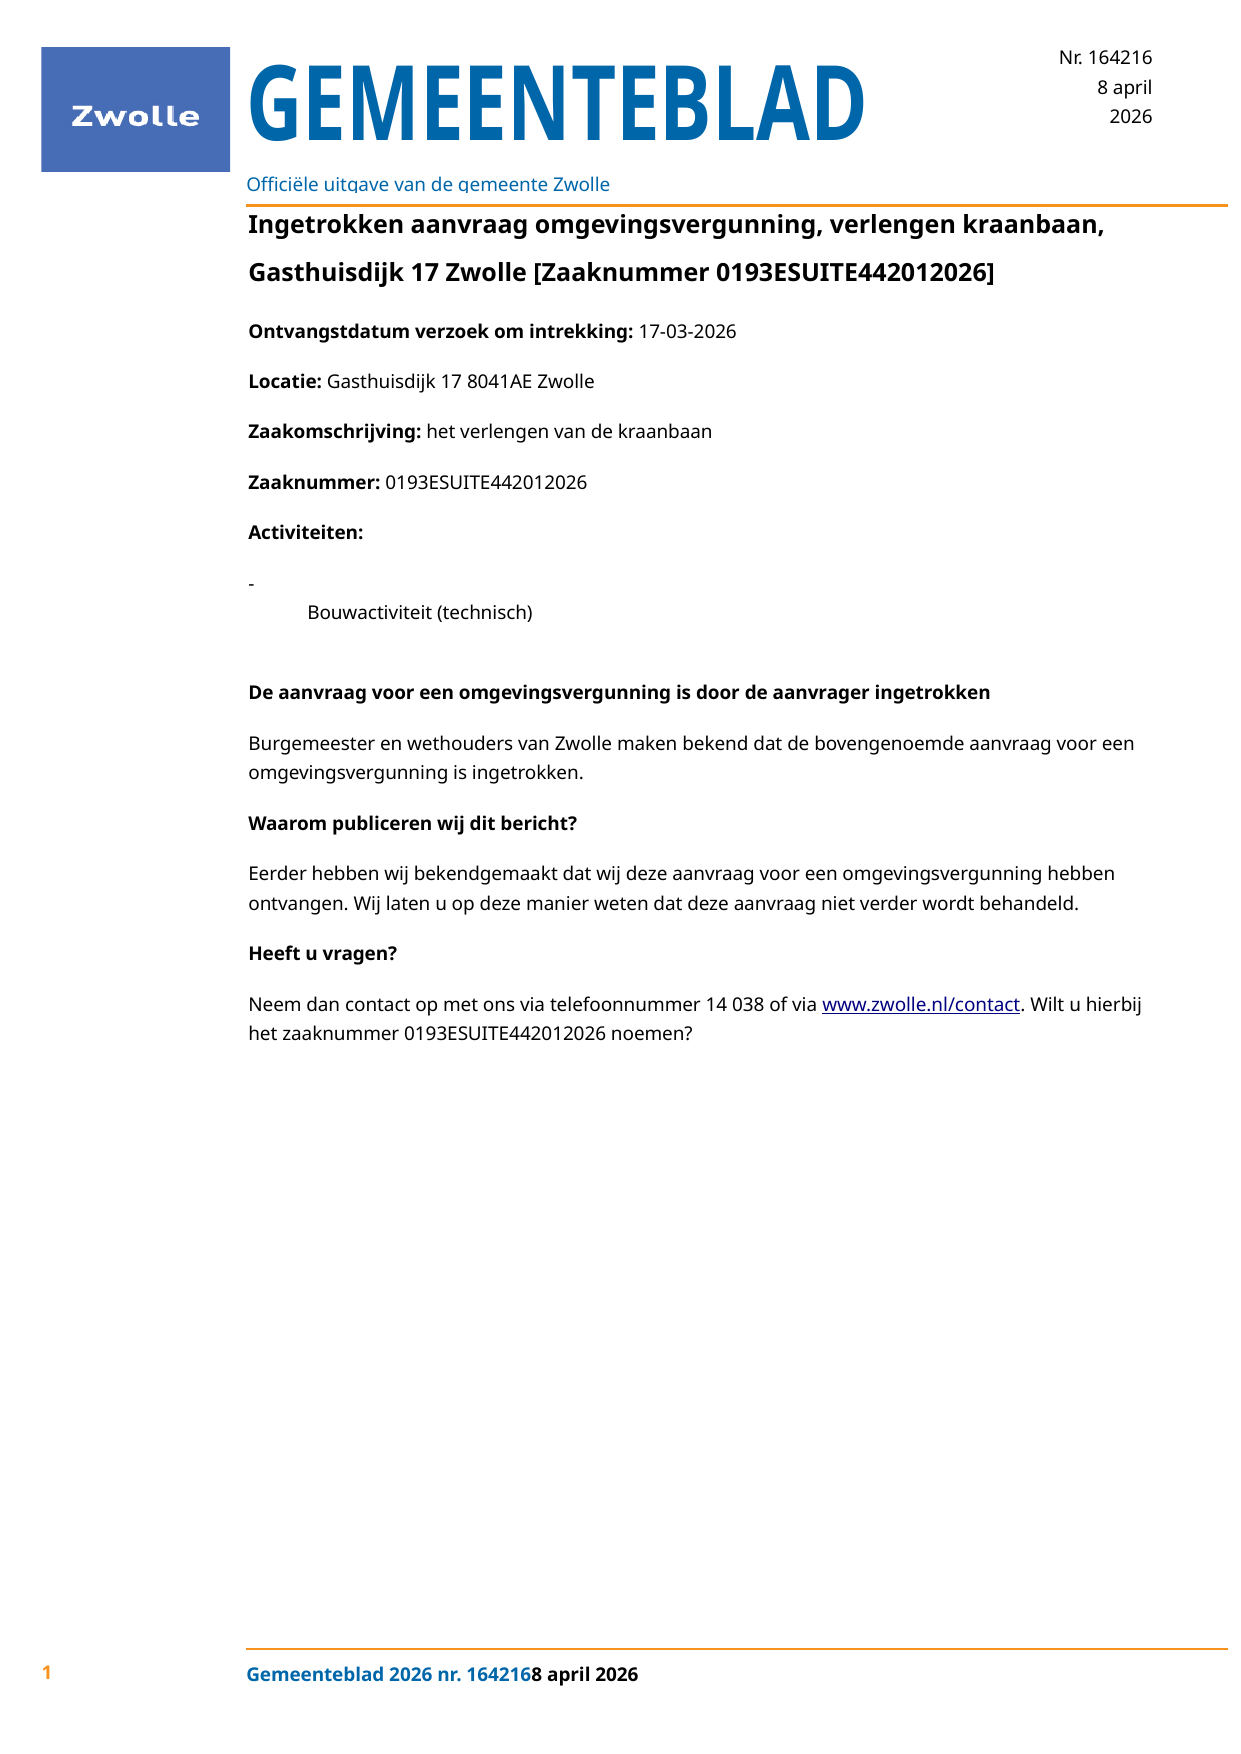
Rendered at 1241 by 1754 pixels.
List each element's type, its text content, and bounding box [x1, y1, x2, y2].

text Waarom publiceren wij dit bericht? [248, 810, 1152, 836]
text Heeft u vragen? [248, 940, 1152, 966]
text Eerder hebben wij bekendgemaakt dat wij deze aanvraag voor een omgevingsvergunning hebben ontvangen. Wij laten u op deze manier weten dat deze aanvraag niet verder wordt behandeld. [248, 860, 1152, 916]
text Ingetrokken aanvraag omgevingsvergunning, verlengen kraanbaan, Gasthuisdijk 17 Zwolle [Zaaknummer 0193ESUITE442012026] [248, 207, 1152, 288]
text Neem dan contact op met ons via telefoonnummer 14 038 of via www.zwolle.nl/contact. Wilt u hierbij het zaaknummer 0193ESUITE442012026 noemen? [248, 991, 1152, 1046]
text Burgemeester en wethouders van Zwolle maken bekend dat de bovengenoemde aanvraag voor een omgevingsvergunning is ingetrokken. [248, 730, 1152, 785]
list Bouwactiviteit (technisch) [248, 599, 1152, 625]
picture [41, 47, 231, 172]
text Locatie: Gasthuisdijk 17 8041AE Zwolle [248, 368, 1152, 394]
text De aanvraag voor een omgevingsvergunning is door de aanvrager ingetrokken [248, 679, 1152, 705]
text Zaakomschrijving: het verlengen van de kraanbaan [248, 419, 1152, 444]
text Zaaknummer: 0193ESUITE442012026 [248, 469, 1152, 495]
text Ontvangstdatum verzoek om intrekking: 17-03-2026 [248, 318, 1152, 344]
text Activiteiten: [248, 519, 1152, 545]
